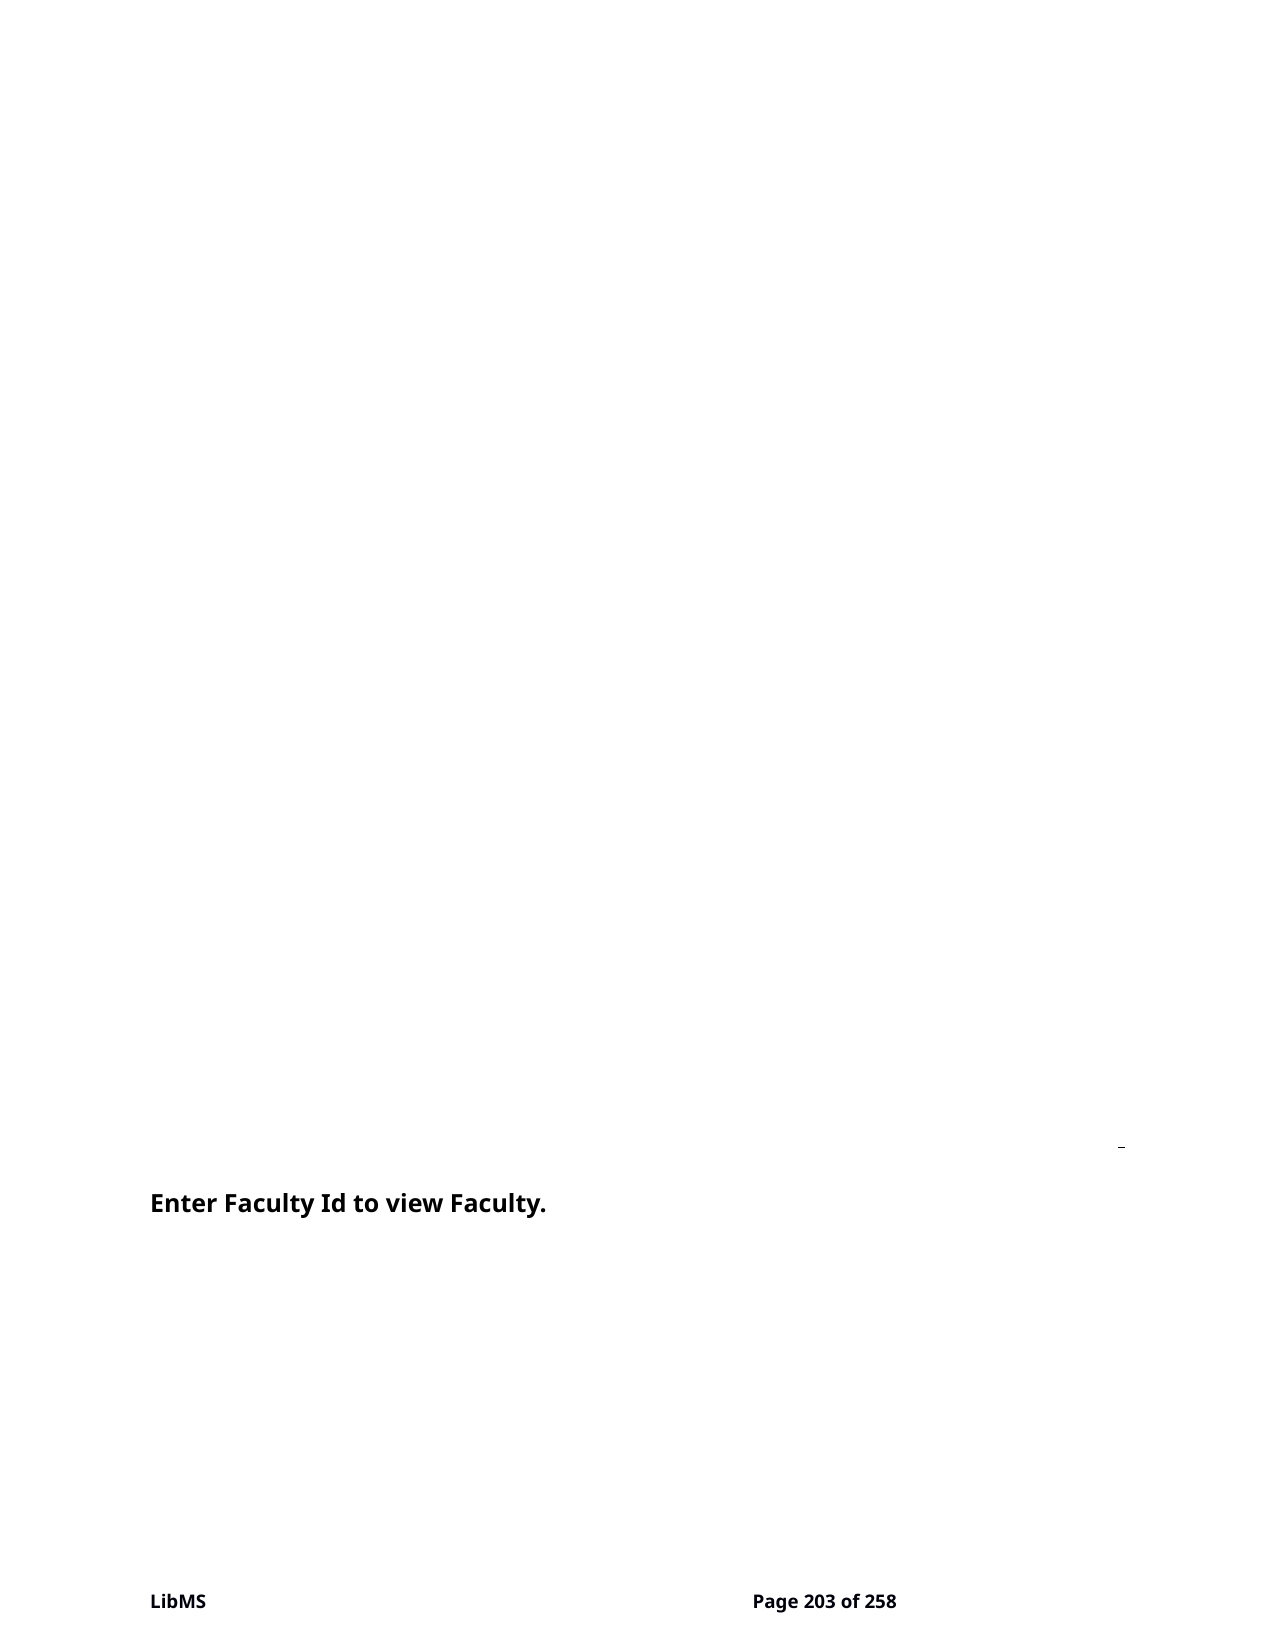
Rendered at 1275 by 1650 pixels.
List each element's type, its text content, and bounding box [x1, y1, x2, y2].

text Enter Faculty Id to view Faculty. [150, 133, 1125, 1220]
